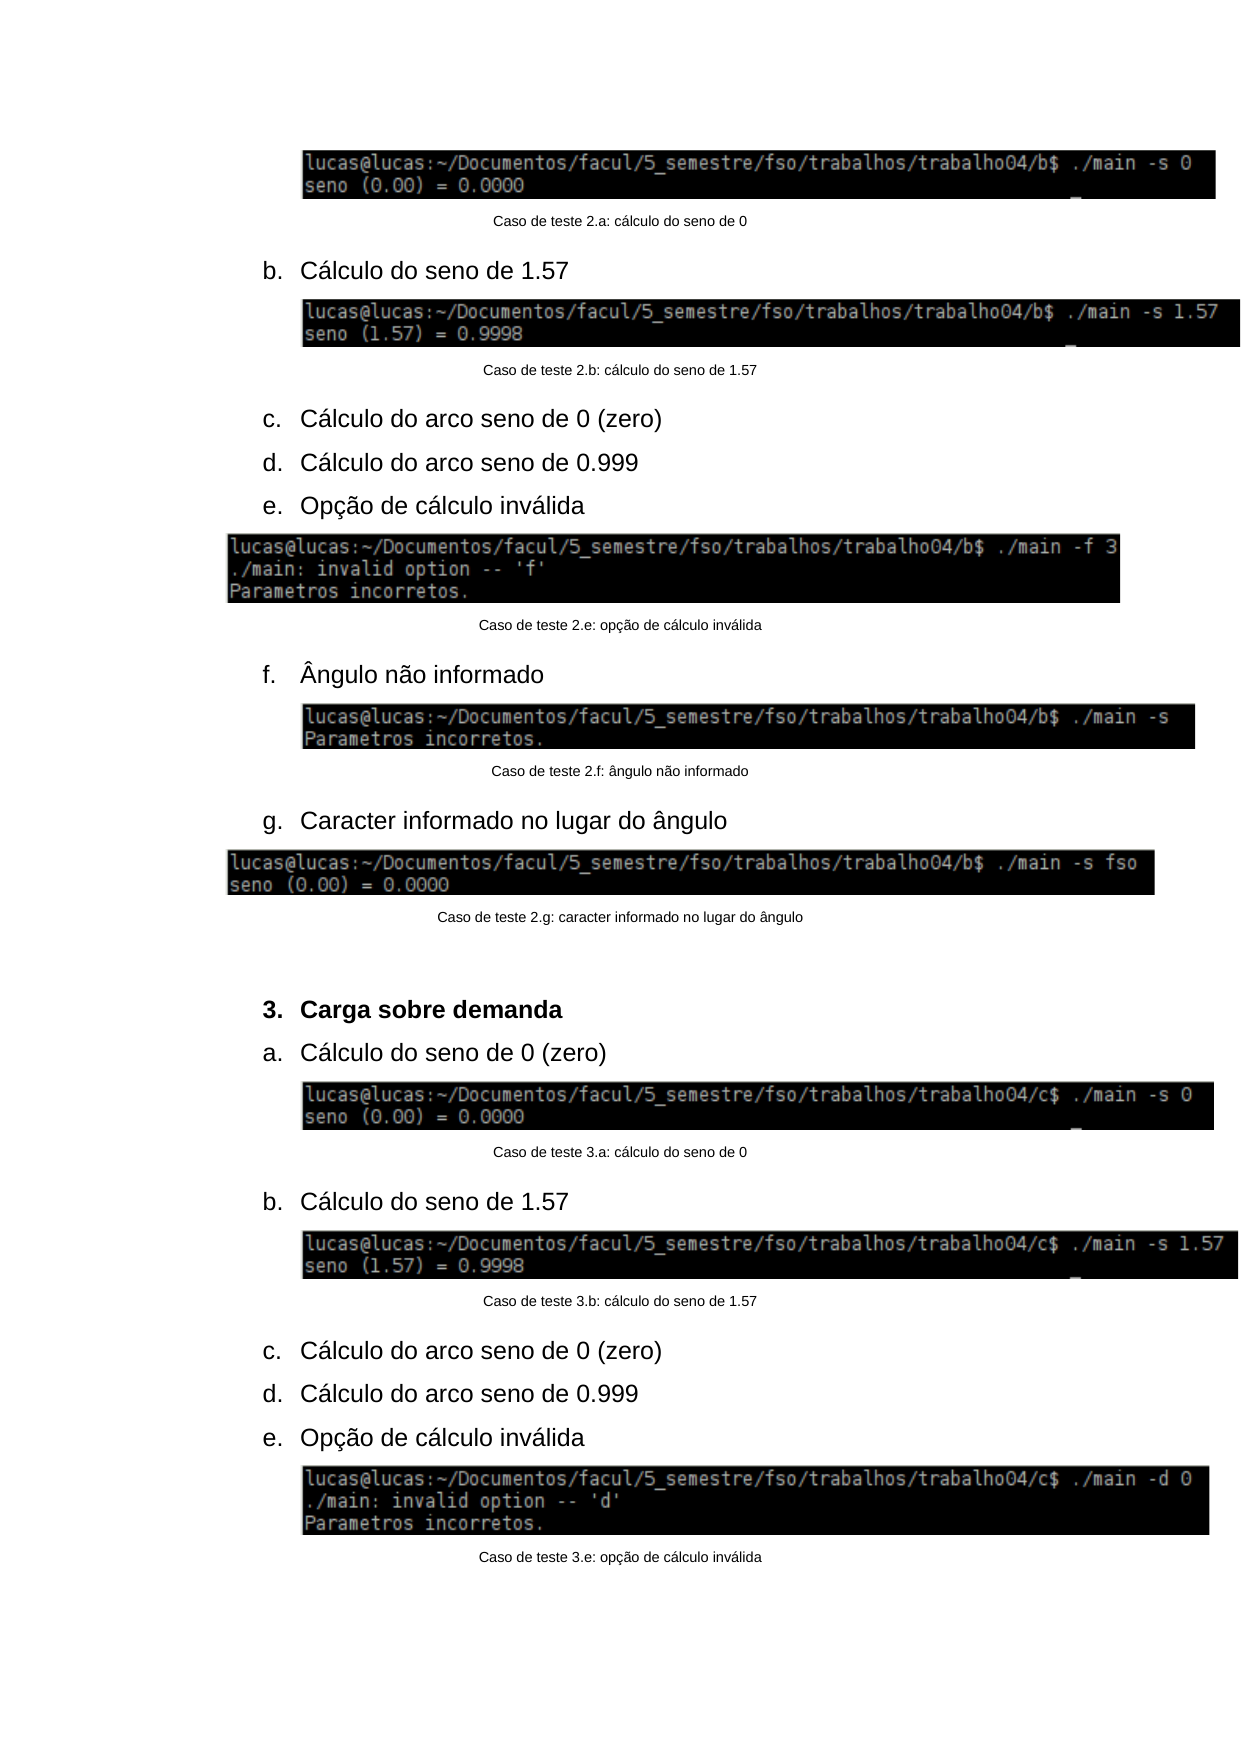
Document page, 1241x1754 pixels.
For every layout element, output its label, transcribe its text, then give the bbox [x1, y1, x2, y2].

picture [300, 299, 1241, 347]
picture [300, 1081, 1214, 1130]
text Caso de teste 3.b: cálculo do seno de 1.57 [150, 1293, 1090, 1322]
list Cálculo do seno de 0 (zero) [262, 1038, 1090, 1067]
text Caso de teste 3.a: cálculo do seno de 0 [150, 1144, 1090, 1173]
text Caso de teste 2.a: cálculo do seno de 0 [150, 213, 1090, 242]
picture [300, 150, 1216, 199]
picture [225, 533, 1121, 603]
picture [300, 703, 1196, 749]
text Caso de teste 2.e: opção de cálculo inválida [150, 617, 1090, 646]
text Caso de teste 3.e: opção de cálculo inválida [150, 1549, 1090, 1578]
list Cálculo do arco seno de 0 (zero) [262, 1336, 1090, 1365]
list Opção de cálculo inválida [262, 491, 1090, 519]
picture [300, 1230, 1239, 1279]
text Caso de teste 2.f: ângulo não informado [150, 763, 1090, 792]
list Opção de cálculo inválida [262, 1423, 1090, 1451]
list Cálculo do arco seno de 0 (zero) [262, 404, 1090, 433]
picture [225, 849, 1155, 895]
list Cálculo do seno de 1.57 [262, 256, 1090, 285]
list Caracter informado no lugar do ângulo [262, 806, 1090, 835]
list Carga sobre demanda [225, 995, 1090, 1024]
list Cálculo do seno de 1.57 [262, 1187, 1090, 1216]
text Caso de teste 2.g: caracter informado no lugar do ângulo [150, 909, 1090, 938]
list Cálculo do arco seno de 0.999 [262, 1379, 1090, 1408]
picture [300, 1465, 1210, 1535]
text Caso de teste 2.b: cálculo do seno de 1.57 [150, 361, 1090, 390]
list Ângulo não informado [262, 660, 1090, 689]
list Cálculo do arco seno de 0.999 [262, 448, 1090, 476]
